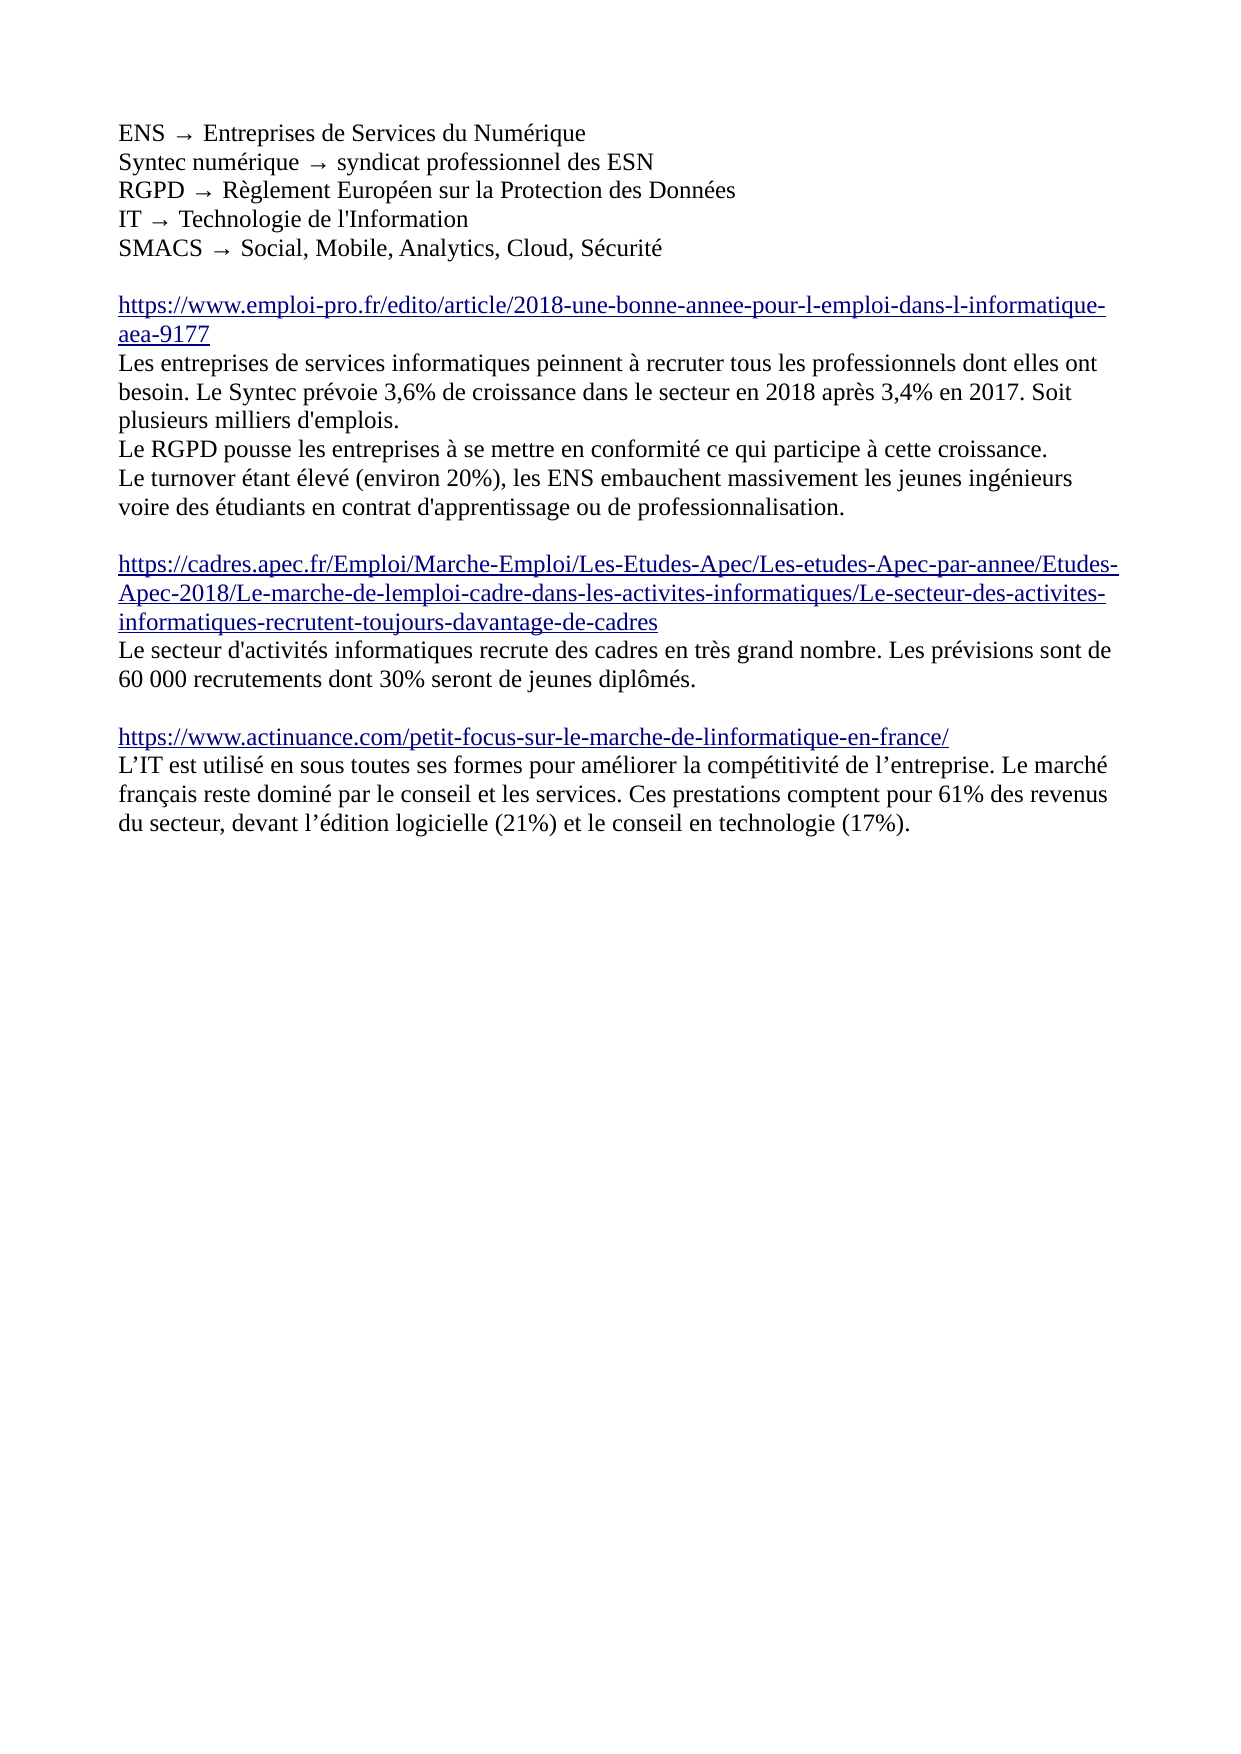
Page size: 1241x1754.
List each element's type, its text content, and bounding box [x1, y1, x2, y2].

text ENS → Entreprises de Services du Numérique [118, 118, 1122, 147]
text Le secteur d'activités informatiques recrute des cadres en très grand nombre. Les prévisions sont de 60 000 recrutements dont 30% seront de jeunes diplômés. [118, 636, 1122, 693]
text L’IT est utilisé en sous toutes ses formes pour améliorer la compétitivité de l’entreprise. Le marché français reste dominé par le conseil et les services. Ces prestations comptent pour 61% des revenus du secteur, devant l’édition logicielle (21%) et le conseil en technologie (17%). [118, 751, 1122, 837]
text https://www.emploi-pro.fr/edito/article/2018-une-bonne-annee-pour-l-emploi-dans-l-informatique-aea-9177 [118, 291, 1122, 348]
text RGPD → Règlement Européen sur la Protection des Données [118, 176, 1122, 204]
text https://www.actinuance.com/petit-focus-sur-le-marche-de-linformatique-en-france/ [118, 722, 1122, 751]
text IT → Technologie de l'Information [118, 204, 1122, 233]
text Syntec numérique → syndicat professionnel des ESN [118, 147, 1122, 176]
text Le turnover étant élevé (environ 20%), les ENS embauchent massivement les jeunes ingénieurs voire des étudiants en contrat d'apprentissage ou de professionnalisation. [118, 463, 1122, 521]
text Le RGPD pousse les entreprises à se mettre en conformité ce qui participe à cette croissance. [118, 434, 1122, 463]
text SMACS → Social, Mobile, Analytics, Cloud, Sécurité [118, 233, 1122, 262]
text Les entreprises de services informatiques peinnent à recruter tous les professionnels dont elles ont besoin. Le Syntec prévoie 3,6% de croissance dans le secteur en 2018 après 3,4% en 2017. Soit plusieurs milliers d'emplois. [118, 348, 1122, 434]
text https://cadres.apec.fr/Emploi/Marche-Emploi/Les-Etudes-Apec/Les-etudes-Apec-par-annee/Etudes-Apec-2018/Le-marche-de-lemploi-cadre-dans-les-activites-informatiques/Le-secteur-des-activites-informatiques-recrutent-toujours-davantage-de-cadres [118, 549, 1122, 636]
